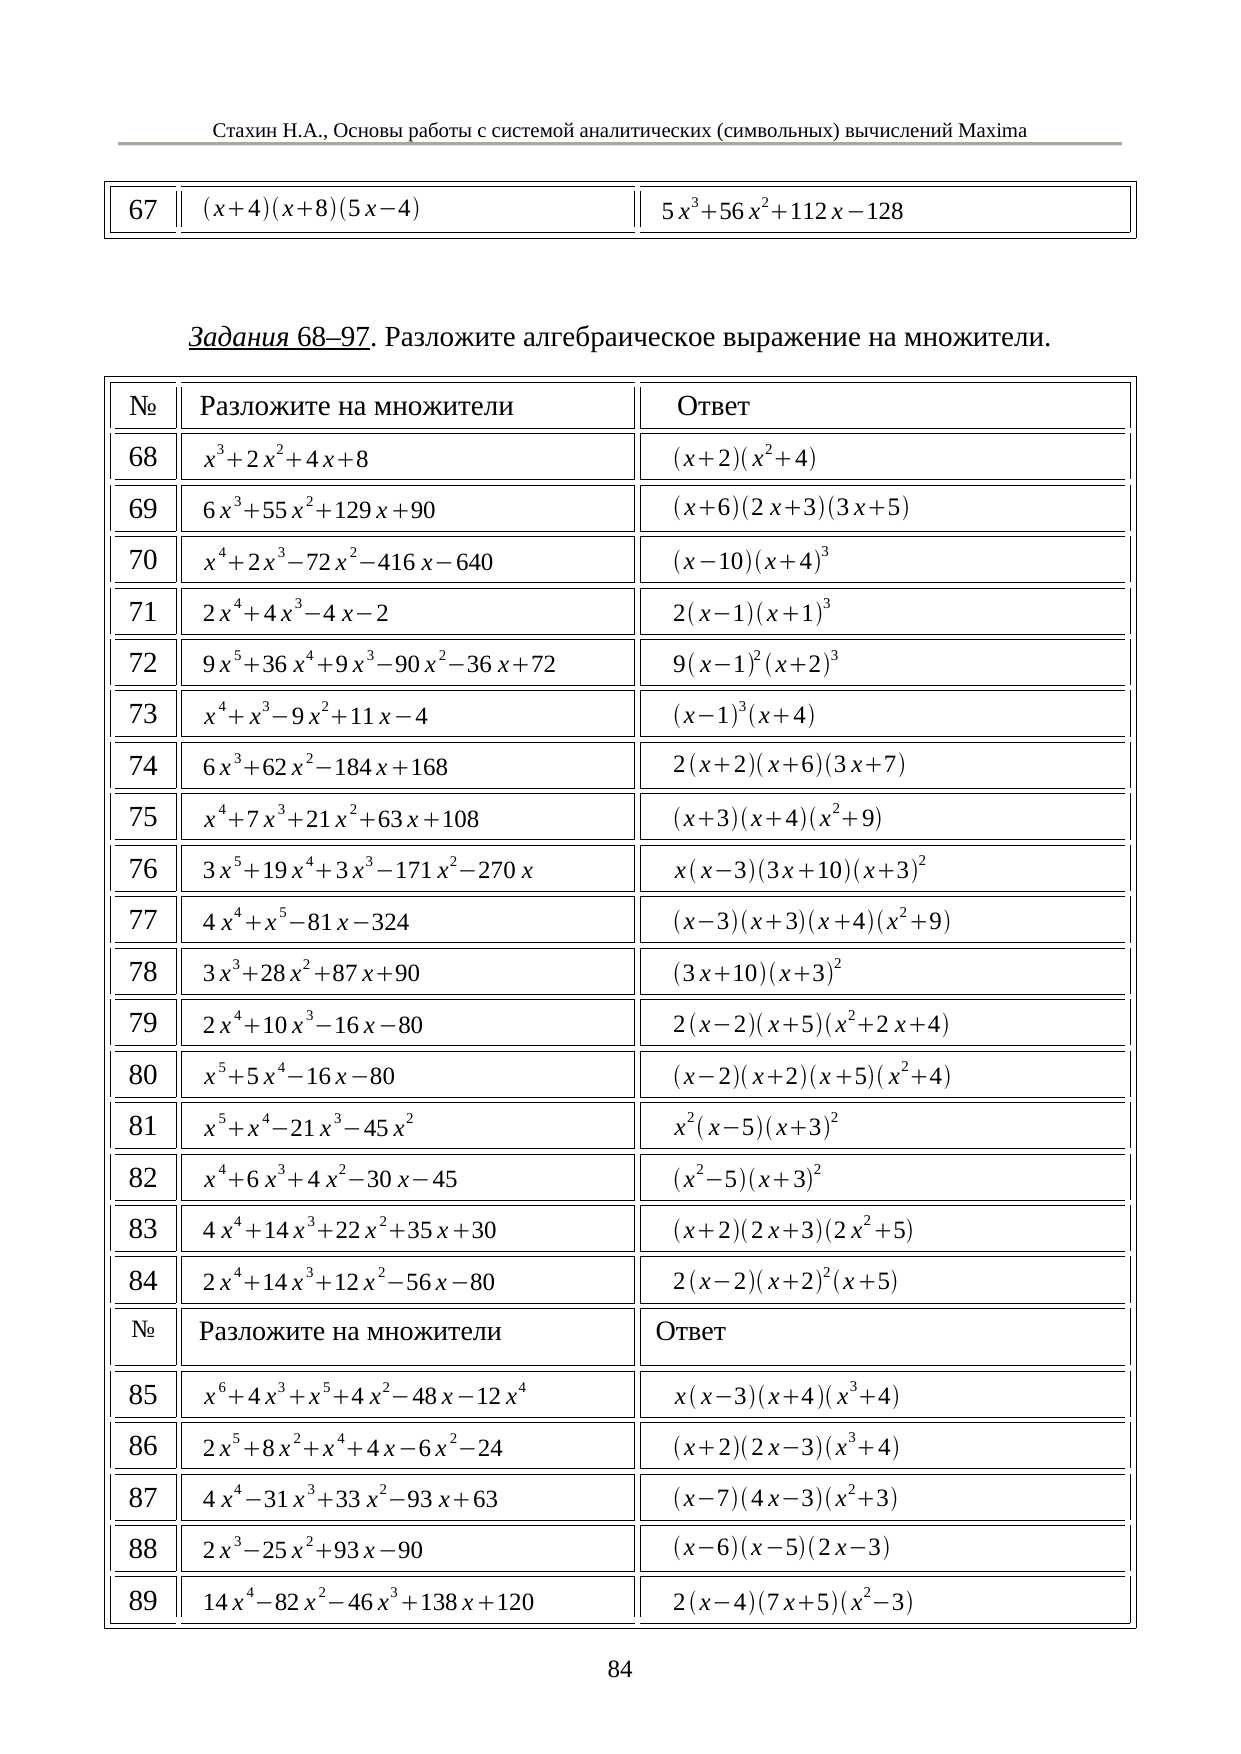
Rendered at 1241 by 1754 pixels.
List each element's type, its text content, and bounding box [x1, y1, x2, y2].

table_cell [637, 531, 1133, 582]
table_cell [179, 1097, 637, 1148]
table_cell [182, 1000, 634, 1045]
table_cell [179, 479, 637, 531]
table_cell [182, 743, 634, 788]
table_cell [637, 182, 1133, 232]
table_cell [182, 589, 634, 633]
table_cell [179, 788, 637, 839]
table_cell [637, 1468, 1133, 1519]
table_cell [182, 1475, 634, 1519]
table_cell [637, 942, 1133, 994]
table_cell [637, 1417, 1133, 1468]
table_cell [637, 1148, 1133, 1199]
table_cell [179, 182, 637, 232]
table_cell [179, 1468, 637, 1519]
table_cell [182, 794, 634, 839]
table_cell 69 [107, 479, 178, 531]
table_cell [637, 736, 1133, 788]
text Задания 68–97. Разложите алгебраическое выражение на множители. [118, 319, 1122, 352]
table_cell [637, 788, 1133, 839]
table_header Разложите на множители [179, 377, 637, 428]
table_cell [637, 582, 1133, 633]
table_cell 75 [107, 788, 178, 839]
table_cell [182, 1103, 634, 1148]
table_cell [182, 434, 634, 479]
table_cell 67 [107, 182, 178, 232]
table_cell [637, 1251, 1133, 1302]
table_cell [637, 428, 1133, 479]
table_cell 81 [107, 1097, 178, 1148]
table_cell 76 [107, 839, 178, 891]
table_cell [182, 1526, 634, 1571]
table_cell [637, 1045, 1133, 1097]
table_cell 85 [107, 1365, 178, 1417]
table_cell [182, 691, 634, 736]
table_cell [182, 1052, 634, 1097]
table_cell [179, 1571, 637, 1622]
table_cell [179, 736, 637, 788]
table_cell [179, 685, 637, 736]
table_cell [637, 839, 1133, 891]
table_cell [637, 1097, 1133, 1148]
table_cell [179, 1520, 637, 1571]
table_cell 86 [107, 1417, 178, 1468]
table_cell [182, 949, 634, 994]
table_cell [637, 1520, 1133, 1571]
table_cell 78 [107, 942, 178, 994]
table_cell [637, 1200, 1133, 1251]
table_cell [182, 1372, 634, 1417]
table_cell [182, 1257, 634, 1302]
table_cell [637, 1571, 1133, 1622]
table_cell [179, 428, 637, 479]
table_cell [637, 634, 1133, 685]
table_cell 83 [107, 1200, 178, 1251]
table_cell [179, 1251, 637, 1302]
table_cell [182, 486, 634, 531]
table_cell 80 [107, 1045, 178, 1097]
table_cell [182, 537, 634, 582]
table_cell [179, 994, 637, 1045]
table_cell № [107, 1303, 178, 1365]
table_cell [637, 994, 1133, 1045]
table_cell [637, 1365, 1133, 1417]
table_cell [637, 685, 1133, 736]
table_cell [179, 531, 637, 582]
table_cell 71 [107, 582, 178, 633]
table_cell [179, 1365, 637, 1417]
table_cell [179, 1148, 637, 1199]
table_cell [182, 846, 634, 891]
table_cell 70 [107, 531, 178, 582]
table_cell 79 [107, 994, 178, 1045]
table_cell [182, 897, 634, 942]
table_cell [182, 1155, 634, 1199]
table_cell 87 [107, 1468, 178, 1519]
table_cell [182, 640, 634, 685]
table_cell [179, 1200, 637, 1251]
table_cell [179, 839, 637, 891]
table_cell [637, 891, 1133, 942]
table_cell 84 [107, 1251, 178, 1302]
table_cell [182, 1206, 634, 1251]
table_cell [637, 479, 1133, 531]
table_cell 77 [107, 891, 178, 942]
table_cell Ответ [637, 1303, 1133, 1365]
table_header Ответ [637, 377, 1133, 428]
table_cell [179, 634, 637, 685]
table_cell [179, 1045, 637, 1097]
table_cell Разложите на множители [179, 1303, 637, 1365]
table_cell [179, 891, 637, 942]
table_cell [179, 1417, 637, 1468]
table_cell 89 [107, 1571, 178, 1622]
table_cell 74 [107, 736, 178, 788]
table_cell [179, 582, 637, 633]
table_cell 88 [107, 1520, 178, 1571]
table_cell [179, 942, 637, 994]
table_cell [182, 1423, 634, 1468]
table_cell 72 [107, 634, 178, 685]
table_cell 82 [107, 1148, 178, 1199]
table_header № [107, 377, 178, 428]
table_cell 68 [107, 428, 178, 479]
table_cell 73 [107, 685, 178, 736]
